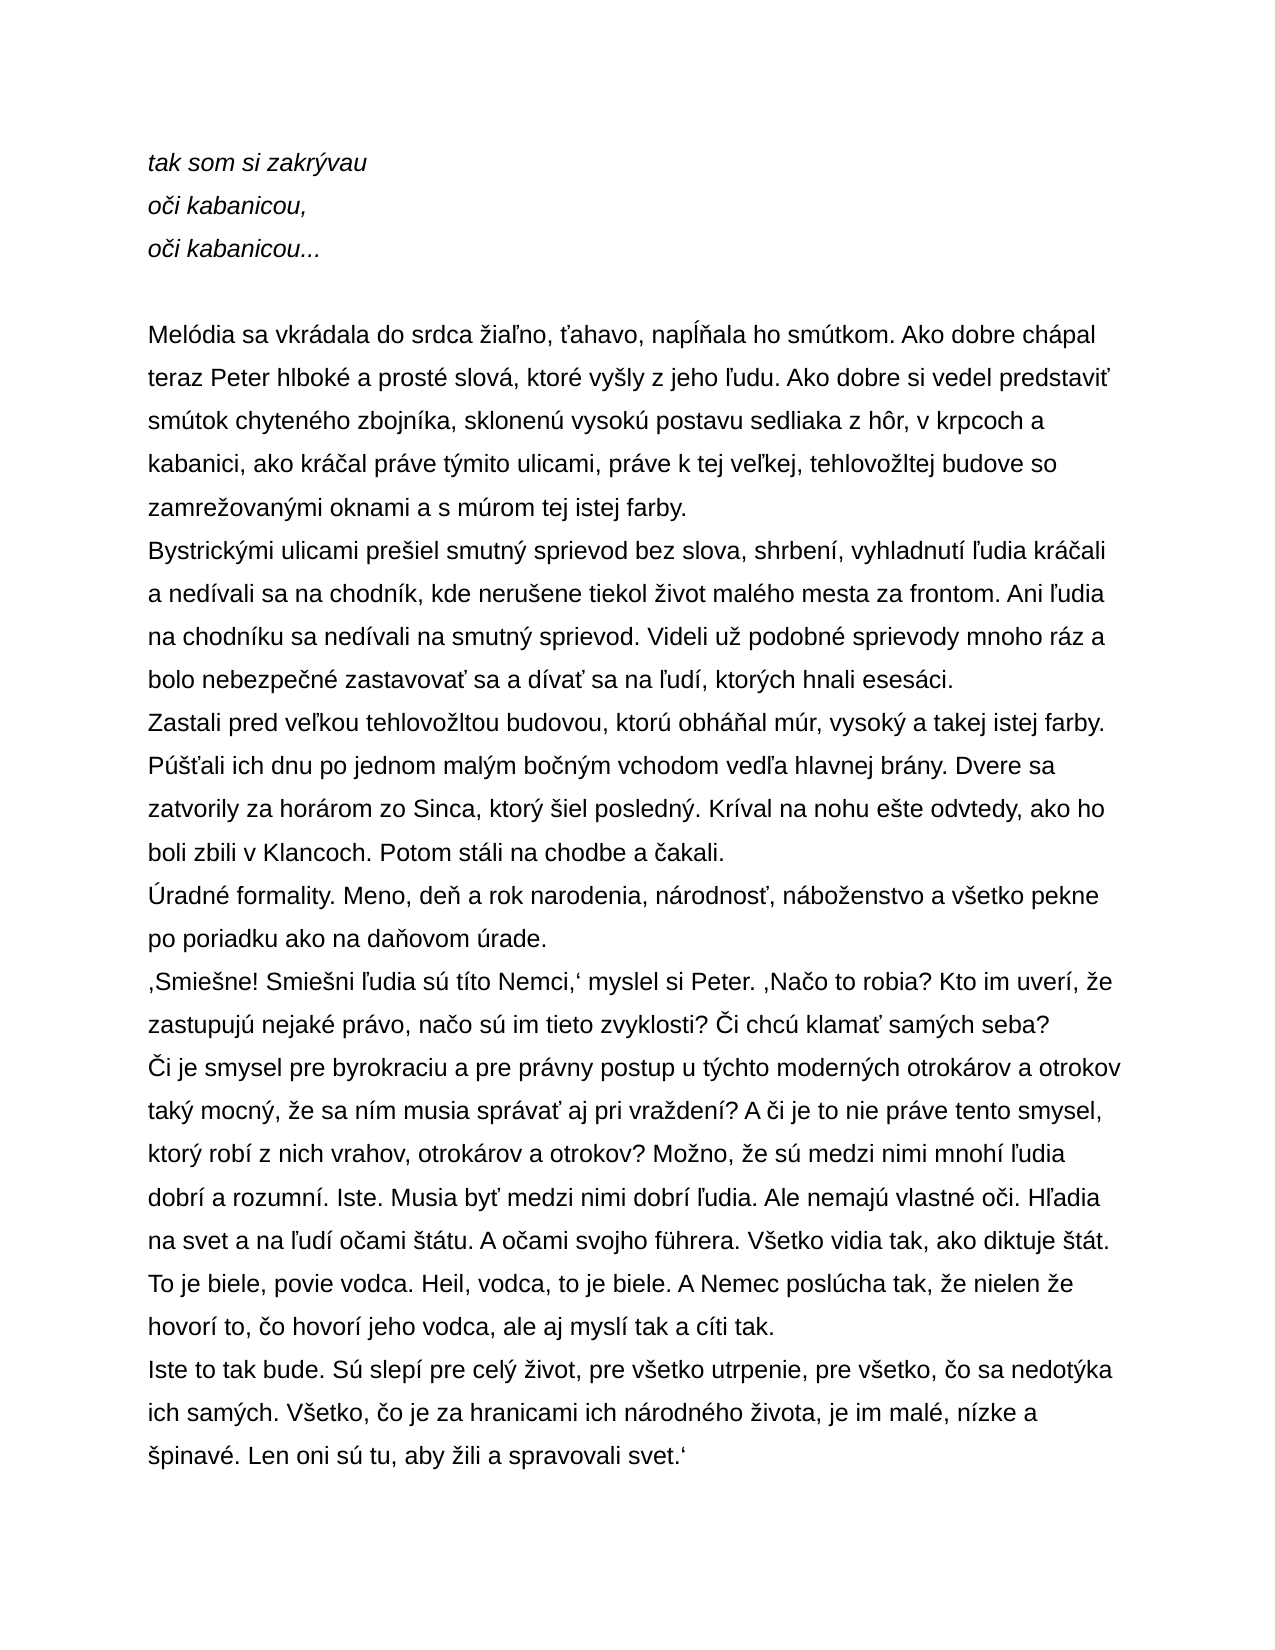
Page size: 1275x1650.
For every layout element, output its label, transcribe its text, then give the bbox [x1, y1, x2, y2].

text Úradné formality. Meno, deň a rok narodenia, národnosť, náboženstvo a všetko pekne po poriadku ako na daňovom úrade. [148, 881, 1127, 953]
text Či je smysel pre byrokraciu a pre právny postup u týchto moderných otrokárov a otrokov taký mocný, že sa ním musia správať aj pri vraždení? A či je to nie práve tento smysel, ktorý robí z nich vrahov, otrokárov a otrokov? Možno, že sú medzi nimi mnohí ľudia dobrí a rozumní. Iste. Musia byť medzi nimi dobrí ľudia. Ale nemajú vlastné oči. Hľadia na svet a na ľudí očami štátu. A očami svojho führera. Všetko vidia tak, ako diktuje štát. To je biele, povie vodca. Heil, vodca, to je biele. A Nemec poslúcha tak, že nielen že hovorí to, čo hovorí jeho vodca, ale aj myslí tak a cíti tak. [148, 1053, 1127, 1341]
text Bystrickými ulicami prešiel smutný sprievod bez slova, shrbení, vyhladnutí ľudia kráčali a nedívali sa na chodník, kde nerušene tiekol život malého mesta za frontom. Ani ľudia na chodníku sa nedívali na smutný sprievod. Videli už podobné sprievody mnoho ráz a bolo nebezpečné zastavovať sa a dívať sa na ľudí, ktorých hnali esesáci. [148, 536, 1127, 694]
text oči kabanicou, [148, 191, 1127, 219]
text ,Smiešne! Smiešni ľudia sú títo Nemci,‘ myslel si Peter. ,Načo to robia? Kto im uverí, že zastupujú nejaké právo, načo sú im tieto zvyklosti? Či chcú klamať samých seba? [148, 967, 1127, 1039]
text Zastali pred veľkou tehlovožltou budovou, ktorú obháňal múr, vysoký a takej istej farby. [148, 708, 1127, 737]
text Melódia sa vkrádala do srdca žiaľno, ťahavo, napĺňala ho smútkom. Ako dobre chápal teraz Peter hlboké a prosté slová, ktoré vyšly z jeho ľudu. Ako dobre si vedel predstaviť smútok chyteného zbojníka, sklonenú vysokú postavu sedliaka z hôr, v krpcoch a kabanici, ako kráčal práve týmito ulicami, práve k tej veľkej, tehlovožltej budove so zamrežovanými oknami a s múrom tej istej farby. [148, 320, 1127, 521]
text tak som si zakrývau [148, 148, 1127, 176]
text Púšťali ich dnu po jednom malým bočným vchodom vedľa hlavnej brány. Dvere sa zatvorily za horárom zo Sinca, ktorý šiel posledný. Kríval na nohu ešte odvtedy, ako ho boli zbili v Klancoch. Potom stáli na chodbe a čakali. [148, 751, 1127, 866]
text oči kabanicou... [148, 234, 1127, 263]
text Iste to tak bude. Sú slepí pre celý život, pre všetko utrpenie, pre všetko, čo sa nedotýka ich samých. Všetko, čo je za hranicami ich národného života, je im malé, nízke a špinavé. Len oni sú tu, aby žili a spravovali svet.‘ [148, 1355, 1127, 1470]
